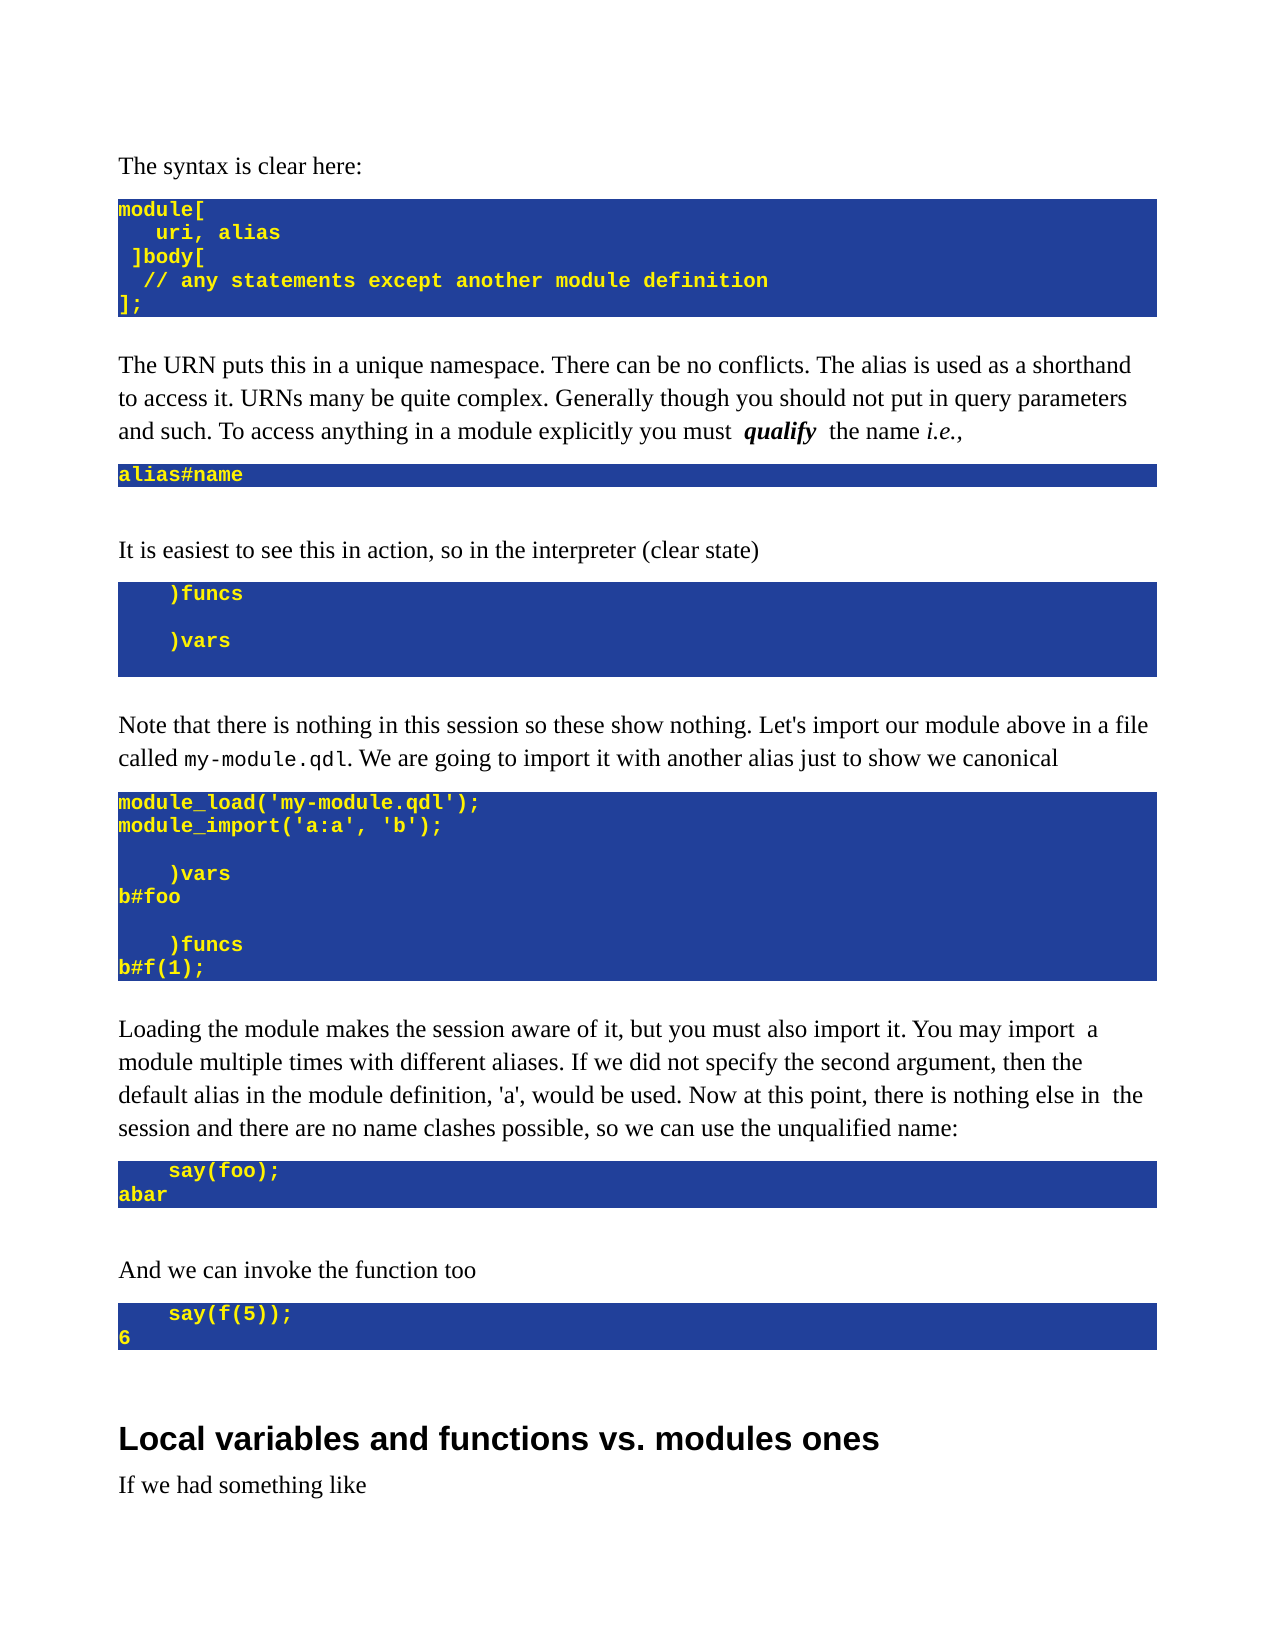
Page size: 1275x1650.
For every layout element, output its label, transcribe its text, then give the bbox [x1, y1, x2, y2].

text It is easiest to see this in action, so in the interpreter (clear state) [118, 535, 1157, 564]
text module_load('my-module.qdl'); [118, 792, 1157, 815]
text If we had something like [118, 1470, 1157, 1499]
text The syntax is clear here: [118, 118, 1157, 180]
text uri, alias [118, 222, 1157, 246]
text )funcs [118, 933, 1157, 957]
text abar [118, 1184, 1157, 1208]
text )funcs [118, 582, 1157, 606]
text The URN puts this in a unique namespace. There can be no conflicts. The alias is used as a shorthand to access it. URNs many be quite complex. Generally though you should not put in query parameters and such. To access anything in a module explicitly you must qualify the name i.e., [118, 317, 1157, 445]
text module[ [118, 199, 1157, 222]
text b#f(1); [118, 957, 1157, 981]
text b#foo [118, 886, 1157, 910]
text Loading the module makes the session aware of it, but you must also import it. You may import a module multiple times with different aliases. If we did not specify the second argument, then the default alias in the module definition, 'a', would be used. Now at this point, there is nothing else in the session and there are no name clashes possible, so we can use the unqualified name: [118, 981, 1157, 1142]
text say(f(5)); [118, 1303, 1157, 1327]
text say(foo); [118, 1161, 1157, 1184]
text module_import('a:a', 'b'); [118, 815, 1157, 839]
text )vars [118, 630, 1157, 653]
text Note that there is nothing in this session so these show nothing. Let's import our module above in a file called my-module.qdl. We are going to import it with another alias just to show we canonical [118, 677, 1157, 773]
text alias#name [118, 464, 1157, 487]
subtitle Local variables and functions vs. modules ones [118, 1419, 1157, 1457]
text // any statements except another module definition [118, 270, 1157, 293]
text And we can invoke the function too [118, 1255, 1157, 1284]
text ]body[ [118, 246, 1157, 270]
text 6 [118, 1327, 1157, 1350]
text )vars [118, 863, 1157, 886]
text ]; [118, 293, 1157, 317]
